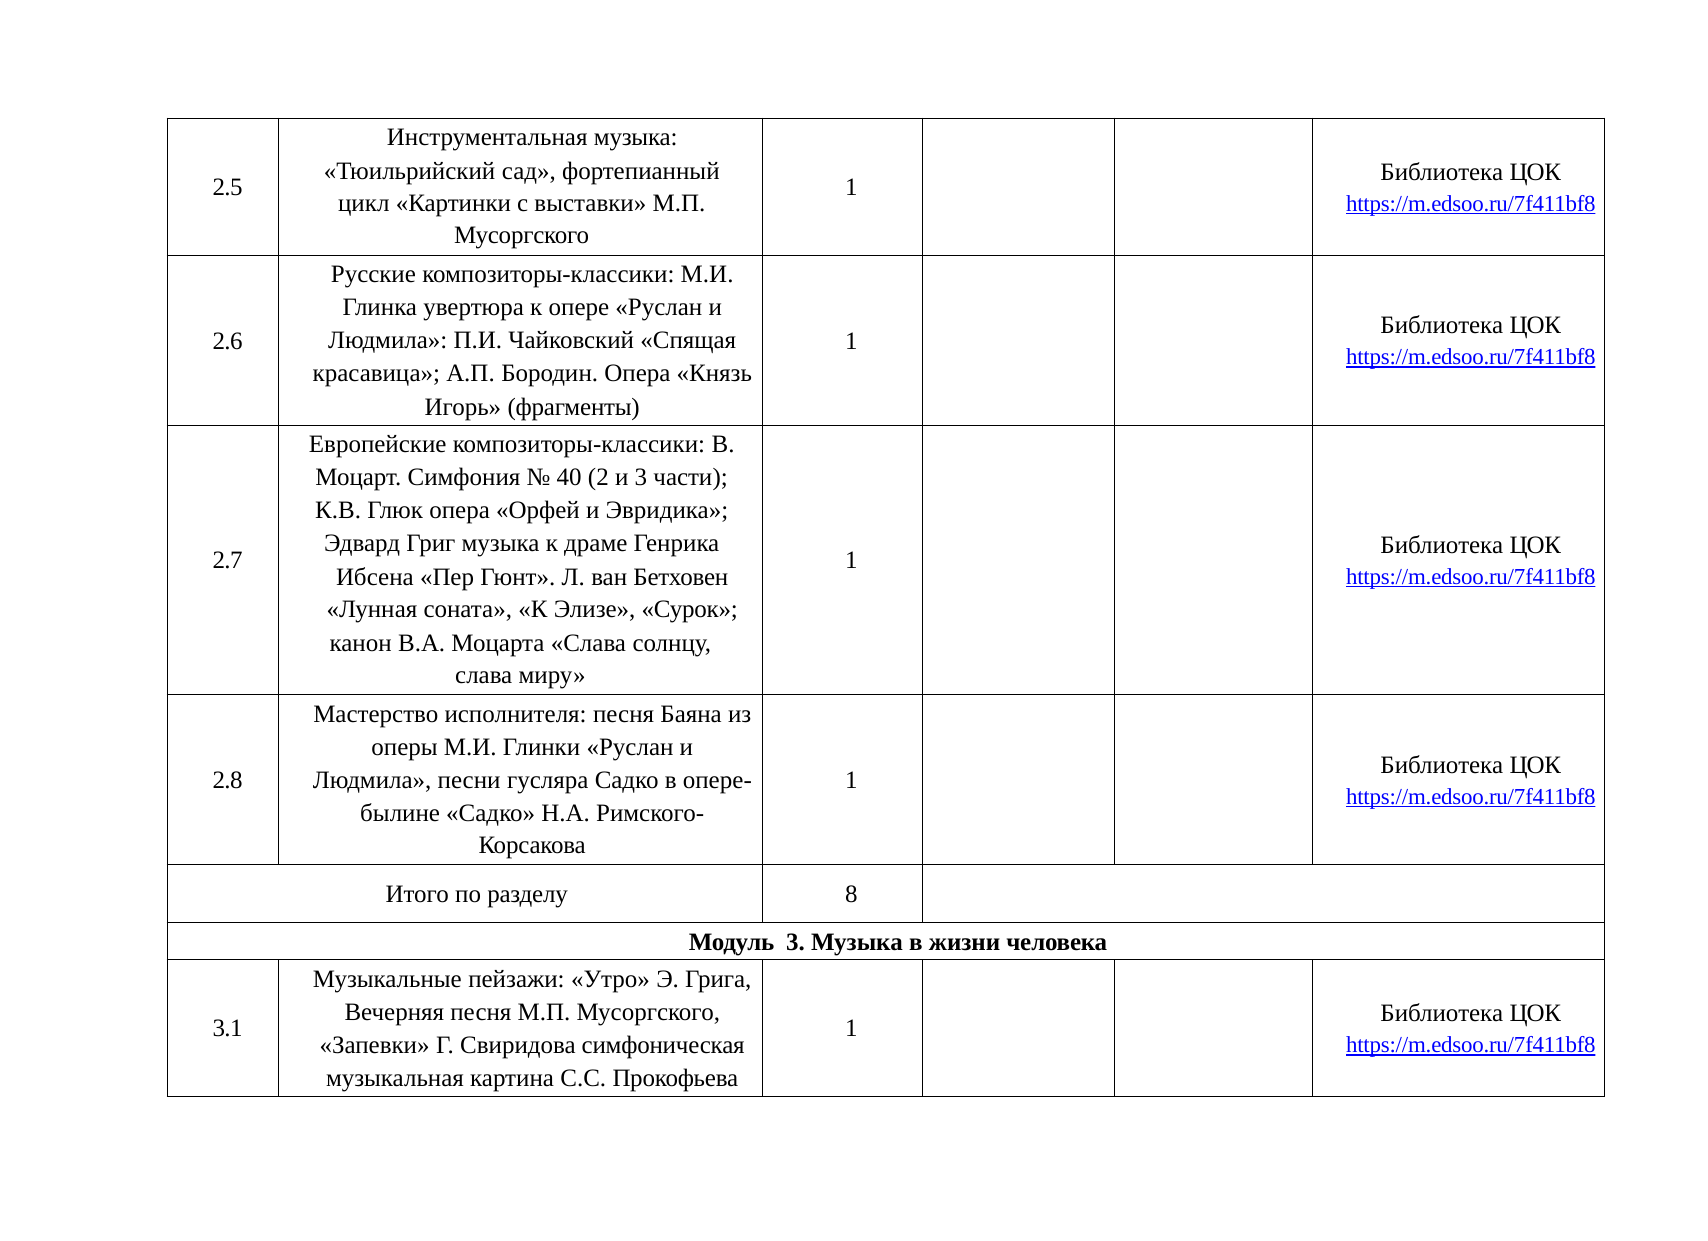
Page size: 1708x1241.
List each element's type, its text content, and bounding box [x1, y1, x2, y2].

table_cell 1 [763, 695, 922, 864]
table_cell 1 [763, 256, 922, 425]
table_cell 1 [763, 960, 922, 1096]
table_cell Библиотека ЦОК https://m.edsoo.ru/7f411bf8 [1313, 256, 1604, 425]
table_cell [923, 865, 1604, 922]
table_header 1 [763, 119, 922, 255]
table_cell 2.8 [168, 695, 278, 864]
table_cell Музыкальные пейзажи: «Утро» Э. Грига, Вечерняя песня М.П. Мусоргского, «Запевки» Г. Свиридова симфоническая музыкальная картина С.С. Прокофьева [279, 960, 762, 1096]
table_header [1115, 119, 1312, 255]
table_cell [1115, 695, 1312, 864]
table_header 2.5 [168, 119, 278, 255]
table_cell 3.1 [168, 960, 278, 1096]
table_cell Библиотека ЦОК https://m.edsoo.ru/7f411bf8 [1313, 695, 1604, 864]
table_cell [923, 426, 1114, 694]
table_cell Русские композиторы-классики: М.И. Глинка увертюра к опере «Руслан и Людмила»: П.И. Чайковский «Спящая красавица»; А.П. Бородин. Опера «Князь Игорь» (фрагменты) [279, 256, 762, 425]
table_cell [923, 695, 1114, 864]
table_header [923, 119, 1114, 255]
table_cell 2.7 [168, 426, 278, 694]
table_cell 2.6 [168, 256, 278, 425]
table_header Инструментальная музыка: «Тюильрийский сад», фортепианный цикл «Картинки с выставки» М.П. Мусоргского [279, 119, 762, 255]
table_cell [923, 256, 1114, 425]
table_cell Итого по разделу [168, 865, 762, 922]
table_cell 8 [763, 865, 922, 922]
table_cell [923, 960, 1114, 1096]
table_cell Мастерство исполнителя: песня Баяна из оперы М.И. Глинки «Руслан и Людмила», песни гусляра Садко в опере- былине «Садко» Н.А. Римского- Корсакова [279, 695, 762, 864]
table_cell Библиотека ЦОК https://m.edsoo.ru/7f411bf8 [1313, 426, 1604, 694]
table_cell [1115, 426, 1312, 694]
table_cell Модуль 3. Музыка в жизни человека [168, 923, 1604, 959]
table_header Библиотека ЦОК https://m.edsoo.ru/7f411bf8 [1313, 119, 1604, 255]
table_cell [1115, 256, 1312, 425]
table_cell 1 [763, 426, 922, 694]
table_cell [1115, 960, 1312, 1096]
table_cell Европейские композиторы-классики: В. Моцарт. Симфония № 40 (2 и 3 части); К.В. Глюк опера «Орфей и Эвридика»; Эдвард Григ музыка к драме Генрика Ибсена «Пер Гюнт». Л. ван Бетховен «Лунная соната», «К Элизе», «Сурок»; канон В.А. Моцарта «Слава солнцу, слава миру» [279, 426, 762, 694]
table_cell Библиотека ЦОК https://m.edsoo.ru/7f411bf8 [1313, 960, 1604, 1096]
